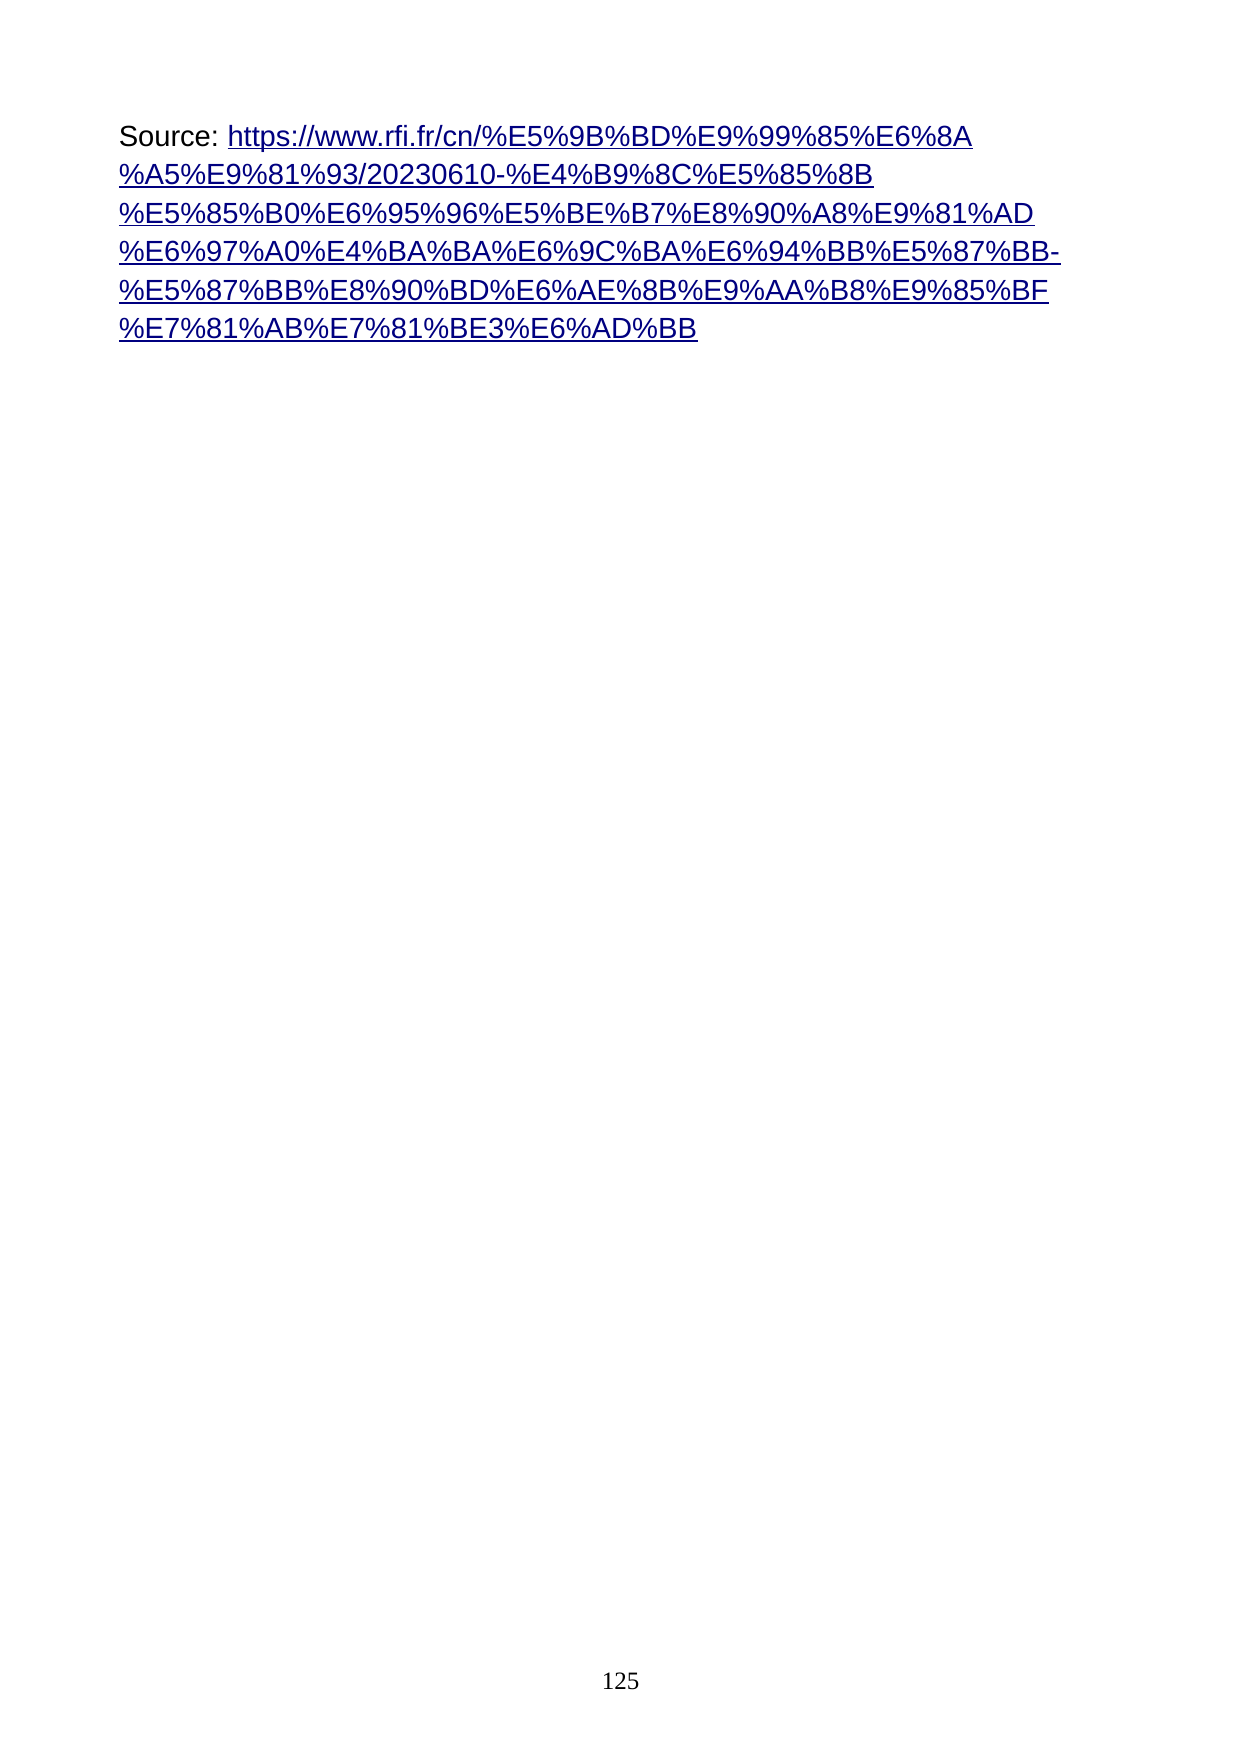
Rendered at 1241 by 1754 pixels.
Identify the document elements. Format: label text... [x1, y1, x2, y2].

text Source: https://www.rfi.fr/cn/%E5%9B%BD%E9%99%85%E6%8A%A5%E9%81%93/20230610-%E4%B9%8C%E5%85%8B%E5%85%B0%E6%95%96%E5%BE%B7%E8%90%A8%E9%81%AD%E6%97%A0%E4%BA%BA%E6%9C%BA%E6%94%BB%E5%87%BB-%E5%87%BB%E8%90%BD%E6%AE%8B%E9%AA%B8%E9%85%BF%E7%81%AB%E7%81%BE3%E6%AD%BB [118, 118, 1122, 345]
